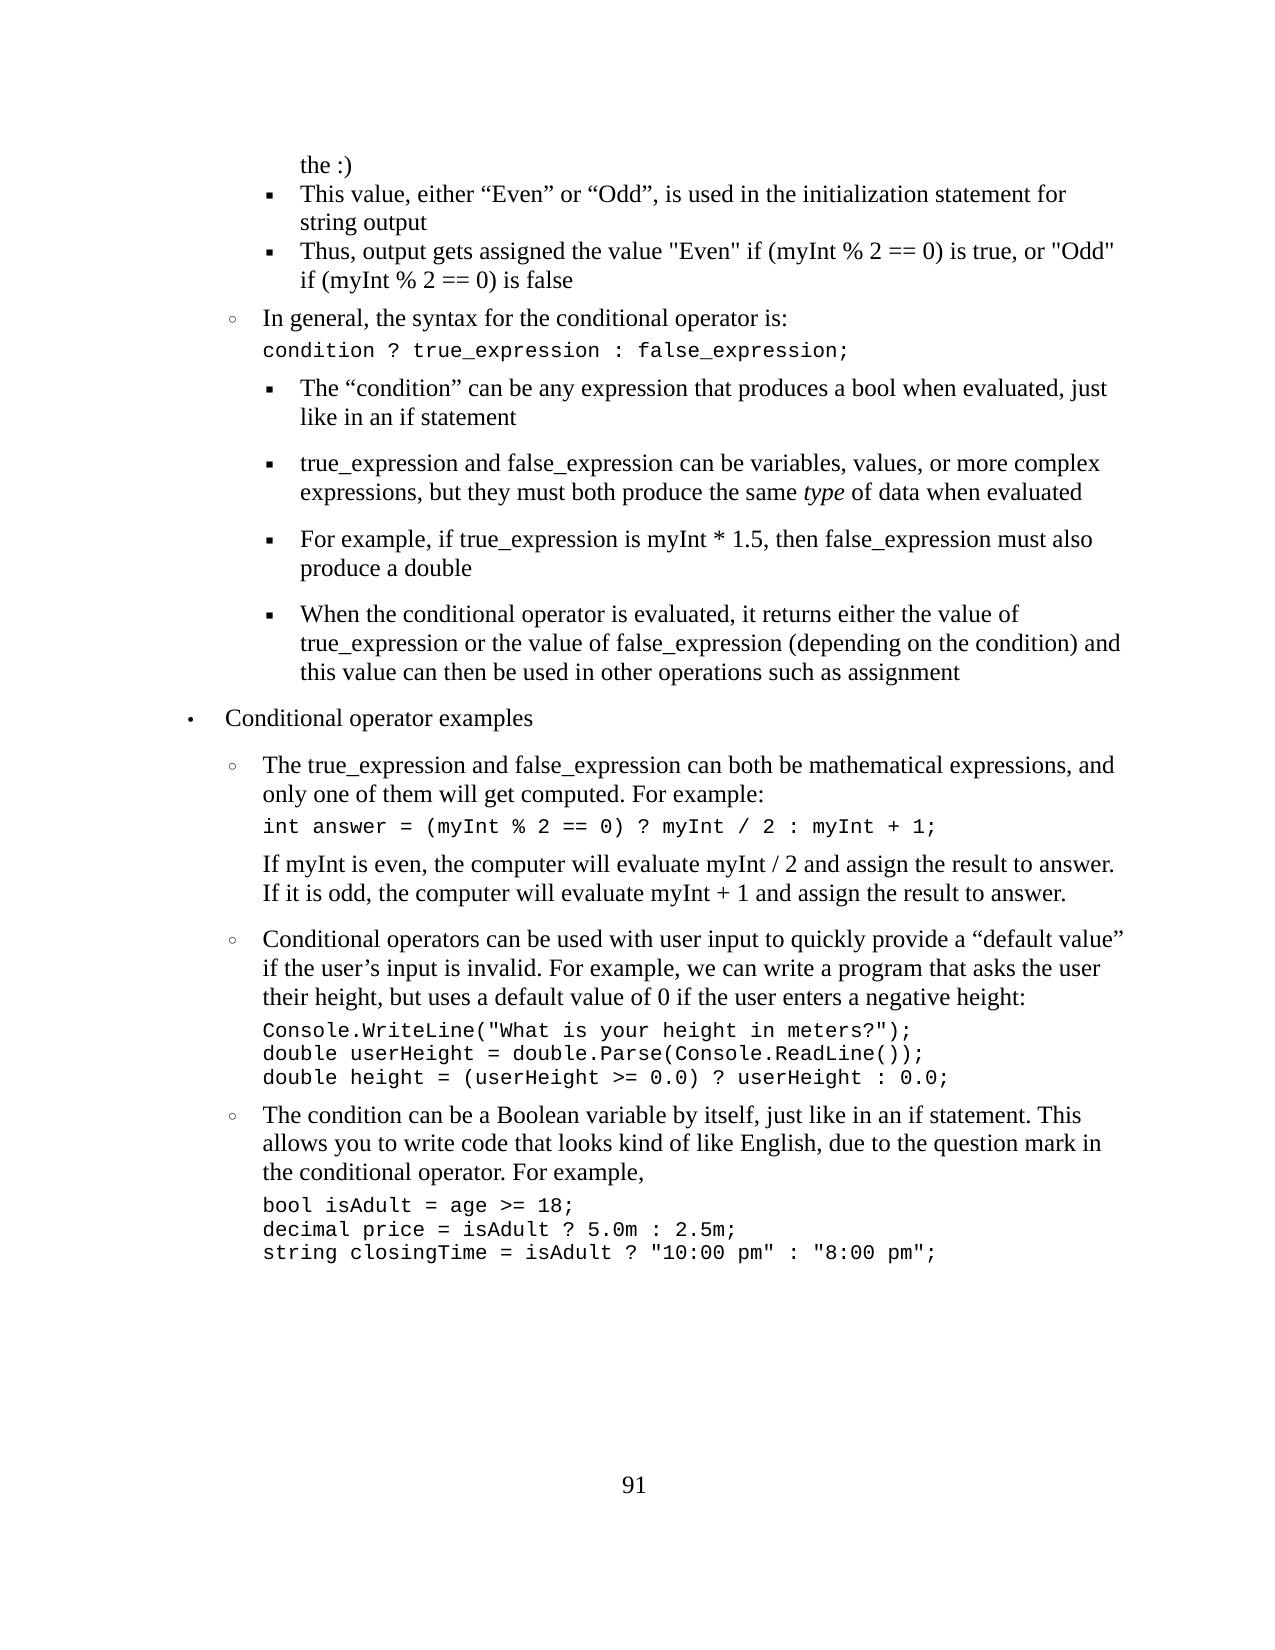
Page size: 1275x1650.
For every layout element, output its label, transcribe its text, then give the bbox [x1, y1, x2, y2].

list double height = (userHeight >= 0.0) ? userHeight : 0.0; [225, 1067, 1125, 1091]
list Conditional operator examples [187, 703, 1125, 732]
list Thus, output gets assigned the value "Even" if (myInt % 2 == 0) is true, or "Odd" if (myInt % 2 == 0) is false [262, 236, 1125, 294]
list condition ? true_expression : false_expression; [225, 340, 1125, 364]
list the :) [262, 150, 1125, 179]
list Console.WriteLine("What is your height in meters?"); [225, 1020, 1125, 1043]
list For example, if true_expression is myInt * 1.5, then false_expression must also produce a double [262, 524, 1125, 581]
list The “condition” can be any expression that produces a bool when evaluated, just like in an if statement [262, 373, 1125, 431]
list decimal price = isAdult ? 5.0m : 2.5m; [225, 1218, 1125, 1242]
list If myInt is even, the computer will evaluate myInt / 2 and assign the result to answer. If it is odd, the computer will evaluate myInt + 1 and assign the result to answer. [225, 849, 1125, 907]
list When the conditional operator is evaluated, it returns either the value of true_expression or the value of false_expression (depending on the condition) and this value can then be used in other operations such as assignment [262, 599, 1125, 686]
list In general, the syntax for the conditional operator is: [225, 303, 1125, 331]
list This value, either “Even” or “Odd”, is used in the initialization statement for string output [262, 179, 1125, 236]
list The condition can be a Boolean variable by itself, just like in an if statement. This allows you to write code that looks kind of like English, due to the question mark in the conditional operator. For example, [225, 1100, 1125, 1186]
list Conditional operators can be used with user input to quickly provide a “default value” if the user’s input is invalid. For example, we can write a program that asks the user their height, but uses a default value of 0 if the user enters a negative height: [225, 924, 1125, 1011]
list double userHeight = double.Parse(Console.ReadLine()); [225, 1043, 1125, 1067]
list The true_expression and false_expression can both be mathematical expressions, and only one of them will get computed. For example: [225, 750, 1125, 808]
list bool isAdult = age >= 18; [225, 1195, 1125, 1218]
list int answer = (myInt % 2 == 0) ? myInt / 2 : myInt + 1; [225, 817, 1125, 840]
list string closingTime = isAdult ? "10:00 pm" : "8:00 pm"; [225, 1242, 1125, 1266]
list true_expression and false_expression can be variables, values, or more complex expressions, but they must both produce the same type of data when evaluated [262, 448, 1125, 506]
